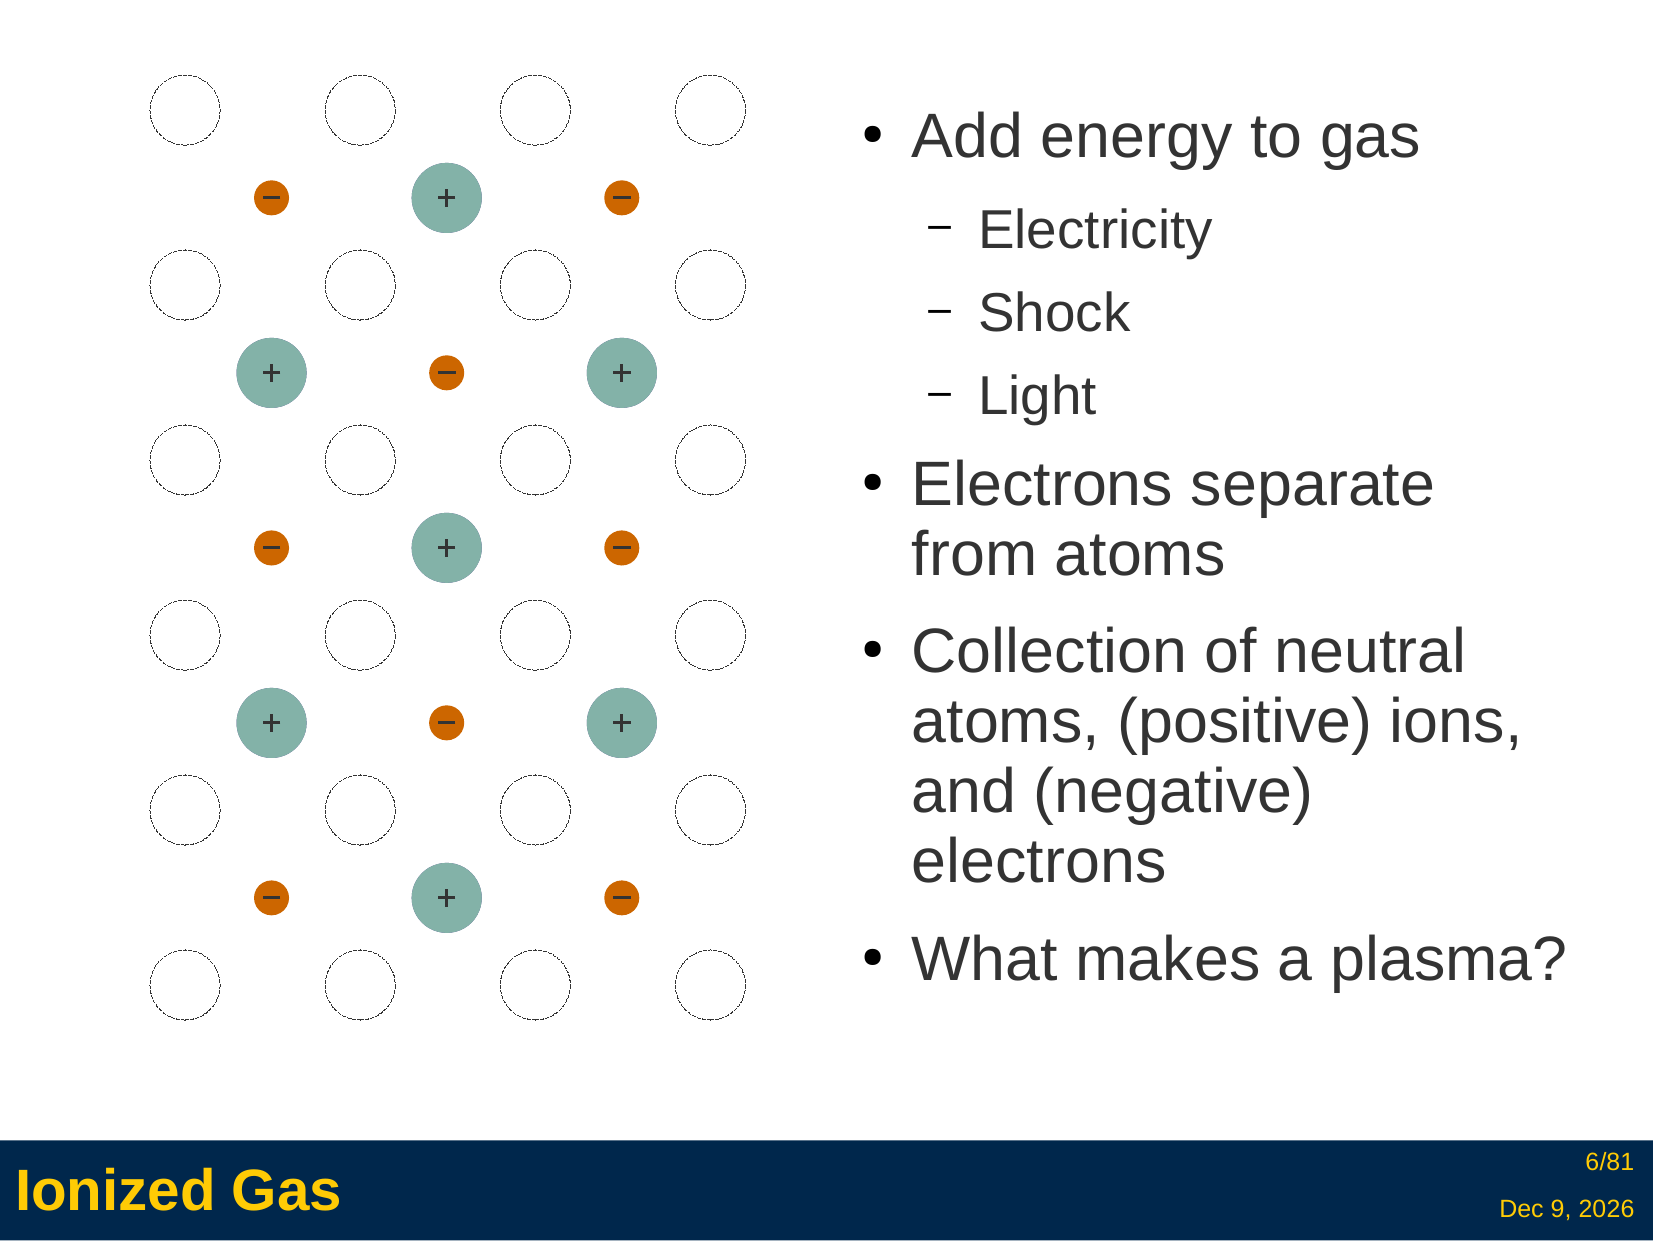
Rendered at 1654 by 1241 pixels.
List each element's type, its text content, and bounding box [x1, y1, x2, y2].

text_box [411, 512, 482, 583]
list Add energy to gas Electricity Shock Light Electrons separate from atoms Collection of neutral atoms, (positive) ions, and (negative) electrons What makes a plasma? [845, 75, 1572, 1021]
text_box [236, 687, 307, 758]
text_box [253, 180, 290, 216]
title Ionized Gas [14, 1140, 1380, 1241]
text_box [253, 880, 290, 916]
text_box [253, 530, 290, 566]
text_box [236, 337, 307, 408]
text_box [604, 180, 640, 216]
text_box [429, 355, 465, 391]
text_box [586, 337, 657, 408]
text_box [604, 880, 640, 916]
text_box [604, 530, 640, 566]
text_box [411, 162, 482, 233]
text_box [586, 687, 657, 758]
text_box [429, 705, 465, 741]
text_box [411, 862, 482, 933]
